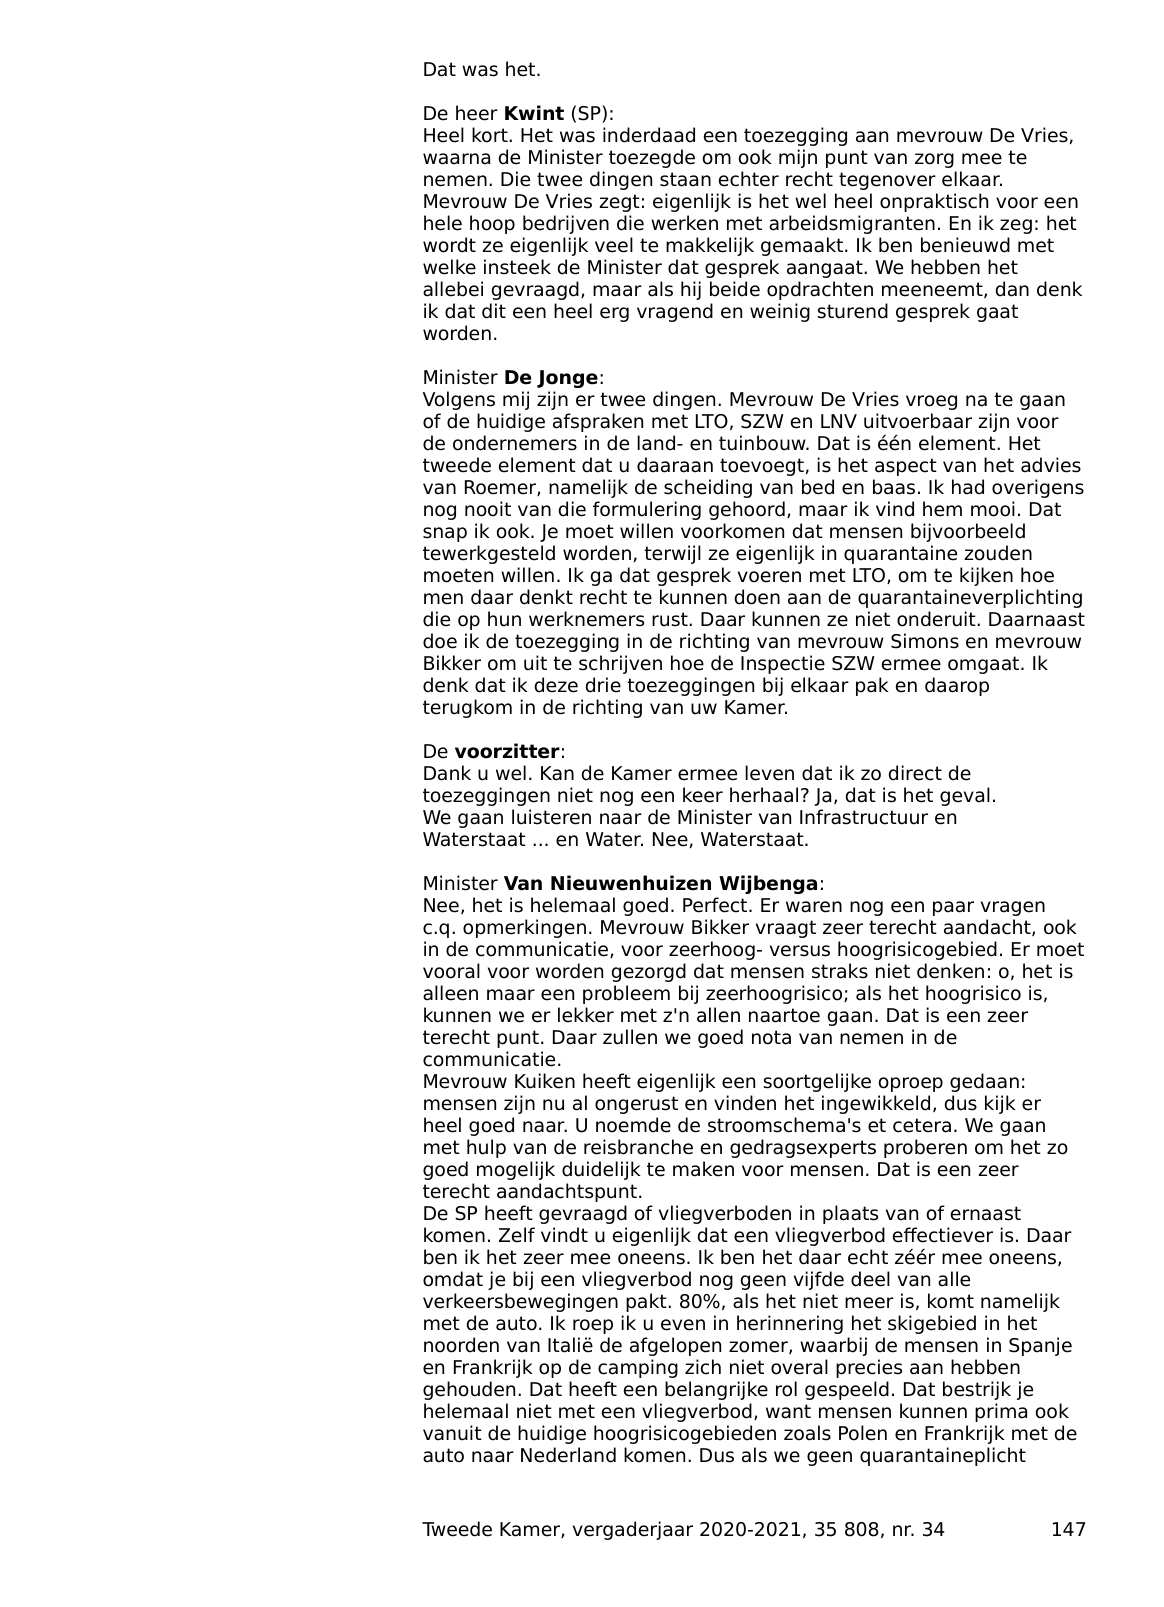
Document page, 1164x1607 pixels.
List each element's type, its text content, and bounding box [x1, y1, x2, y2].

text De SP heeft gevraagd of vliegverboden in plaats van of ernaast komen. Zelf vindt u eigenlijk dat een vliegverbod effectiever is. Daar ben ik het zeer mee oneens. Ik ben het daar echt zéér mee oneens, omdat je bij een vliegverbod nog geen vijfde deel van alle verkeersbewegingen pakt. 80%, als het niet meer is, komt namelijk met de auto. Ik roep ik u even in herinnering het skigebied in het noorden van Italië de afgelopen zomer, waarbij de mensen in Spanje en Frankrijk op de camping zich niet overal precies aan hebben gehouden. Dat heeft een belangrijke rol gespeeld. Dat bestrijk je helemaal niet met een vliegverbod, want mensen kunnen prima ook vanuit de huidige hoogrisicogebieden zoals Polen en Frankrijk met de auto naar Nederland komen. Dus als we geen quarantaineplicht [422, 1203, 1087, 1467]
text Heel kort. Het was inderdaad een toezegging aan mevrouw De Vries, waarna de Minister toezegde om ook mijn punt van zorg mee te nemen. Die twee dingen staan echter recht tegenover elkaar. Mevrouw De Vries zegt: eigenlijk is het wel heel onpraktisch voor een hele hoop bedrijven die werken met arbeidsmigranten. En ik zeg: het wordt ze eigenlijk veel te makkelijk gemaakt. Ik ben benieuwd met welke insteek de Minister dat gesprek aangaat. We hebben het allebei gevraagd, maar als hij beide opdrachten meeneemt, dan denk ik dat dit een heel erg vragend en weinig sturend gesprek gaat worden. [422, 125, 1087, 345]
text Dank u wel. Kan de Kamer ermee leven dat ik zo direct de toezeggingen niet nog een keer herhaal? Ja, dat is het geval. [422, 763, 1087, 807]
text Minister De Jonge: [422, 367, 1087, 389]
text De heer Kwint (SP): [422, 103, 1087, 125]
text Minister Van Nieuwenhuizen Wijbenga: [422, 873, 1087, 895]
text Dat was het. [422, 59, 1087, 81]
text Mevrouw Kuiken heeft eigenlijk een soortgelijke oproep gedaan: mensen zijn nu al ongerust en vinden het ingewikkeld, dus kijk er heel goed naar. U noemde de stroomschema's et cetera. We gaan met hulp van de reisbranche en gedragsexperts proberen om het zo goed mogelijk duidelijk te maken voor mensen. Dat is een zeer terecht aandachtspunt. [422, 1071, 1087, 1203]
text Volgens mij zijn er twee dingen. Mevrouw De Vries vroeg na te gaan of de huidige afspraken met LTO, SZW en LNV uitvoerbaar zijn voor de ondernemers in de land- en tuinbouw. Dat is één element. Het tweede element dat u daaraan toevoegt, is het aspect van het advies van Roemer, namelijk de scheiding van bed en baas. Ik had overigens nog nooit van die formulering gehoord, maar ik vind hem mooi. Dat snap ik ook. Je moet willen voorkomen dat mensen bijvoorbeeld tewerkgesteld worden, terwijl ze eigenlijk in quarantaine zouden moeten willen. Ik ga dat gesprek voeren met LTO, om te kijken hoe men daar denkt recht te kunnen doen aan de quarantaineverplichting die op hun werknemers rust. Daar kunnen ze niet onderuit. Daarnaast doe ik de toezegging in de richting van mevrouw Simons en mevrouw Bikker om uit te schrijven hoe de Inspectie SZW ermee omgaat. Ik denk dat ik deze drie toezeggingen bij elkaar pak en daarop terugkom in de richting van uw Kamer. [422, 389, 1087, 719]
text De voorzitter: [422, 741, 1087, 763]
text Nee, het is helemaal goed. Perfect. Er waren nog een paar vragen c.q. opmerkingen. Mevrouw Bikker vraagt zeer terecht aandacht, ook in de communicatie, voor zeerhoog- versus hoogrisicogebied. Er moet vooral voor worden gezorgd dat mensen straks niet denken: o, het is alleen maar een probleem bij zeerhoogrisico; als het hoogrisico is, kunnen we er lekker met z'n allen naartoe gaan. Dat is een zeer terecht punt. Daar zullen we goed nota van nemen in de communicatie. [422, 895, 1087, 1071]
text We gaan luisteren naar de Minister van Infrastructuur en Waterstaat ... en Water. Nee, Waterstaat. [422, 807, 1087, 851]
